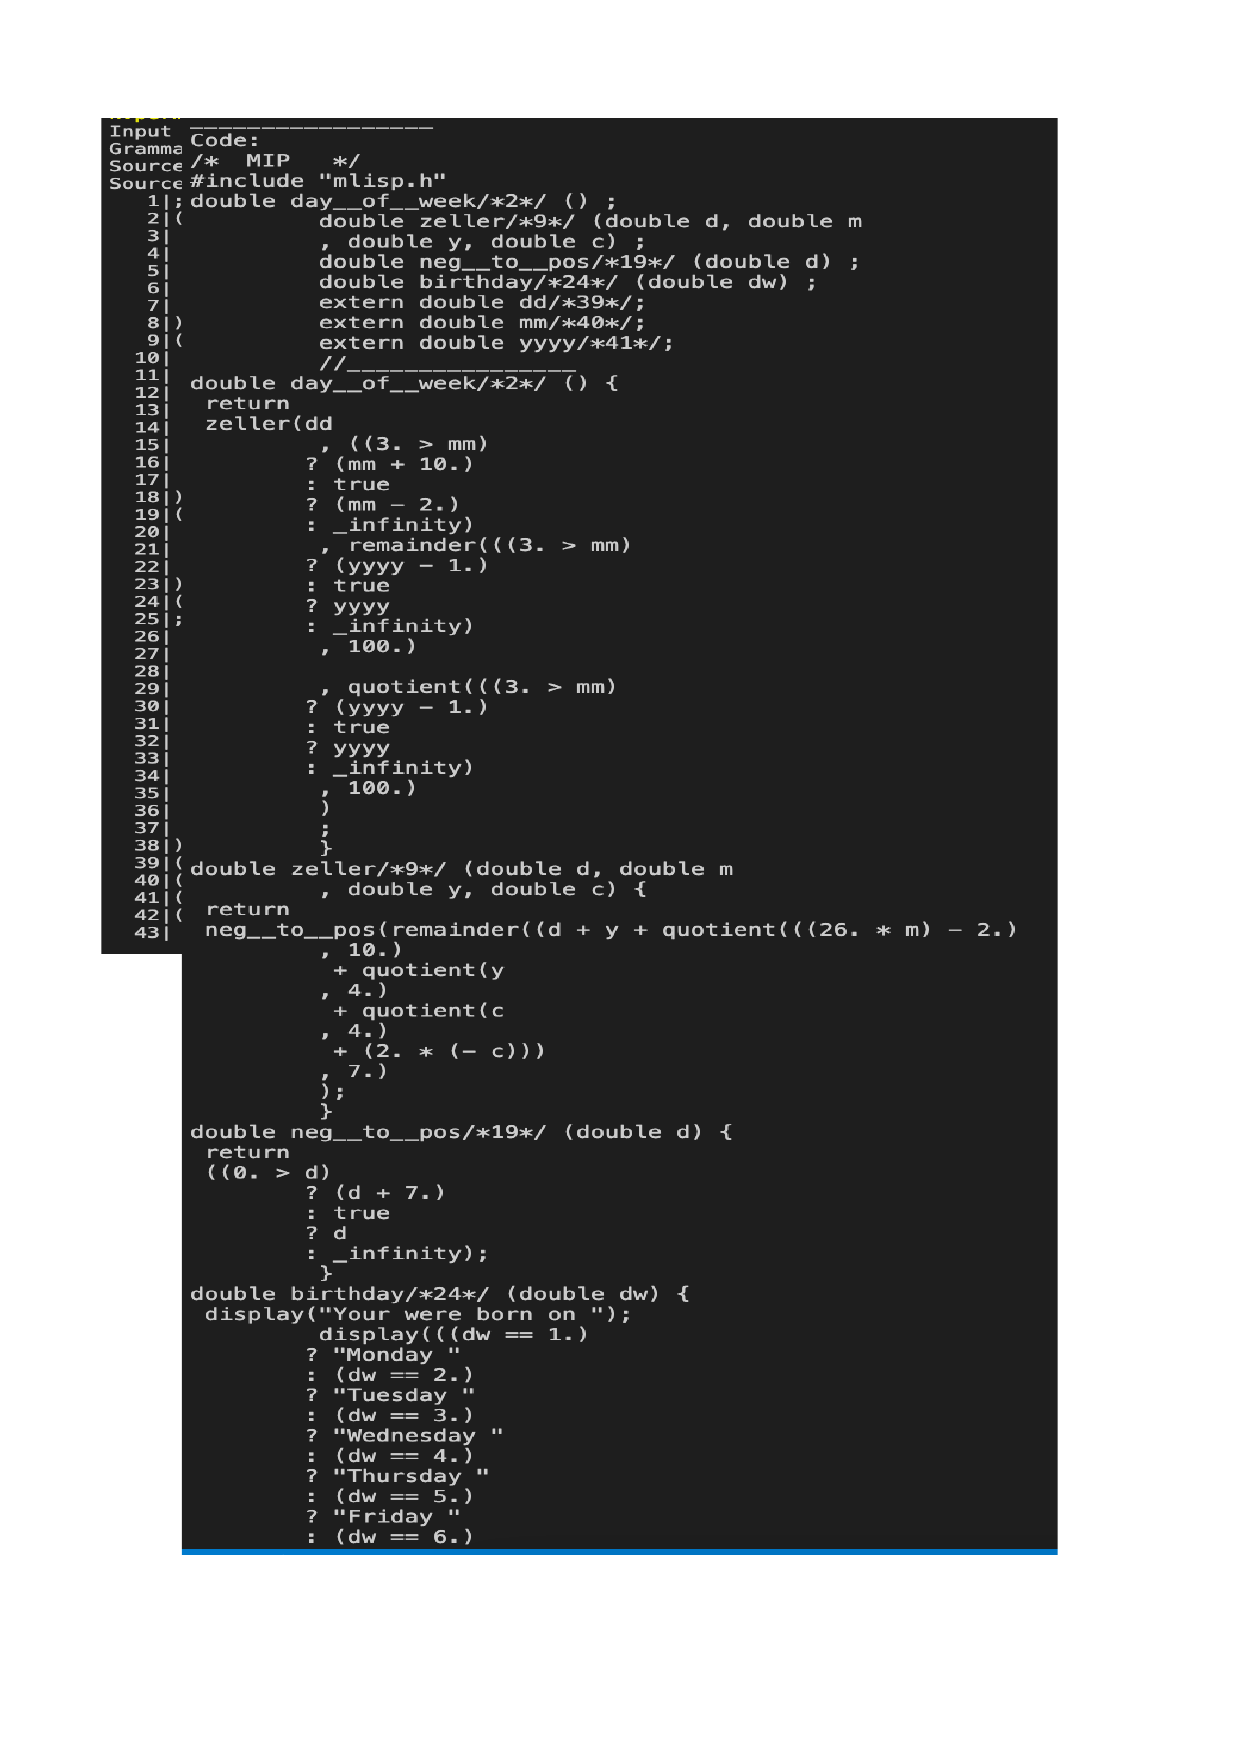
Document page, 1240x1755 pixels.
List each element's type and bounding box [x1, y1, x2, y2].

picture [101, 118, 1058, 1555]
